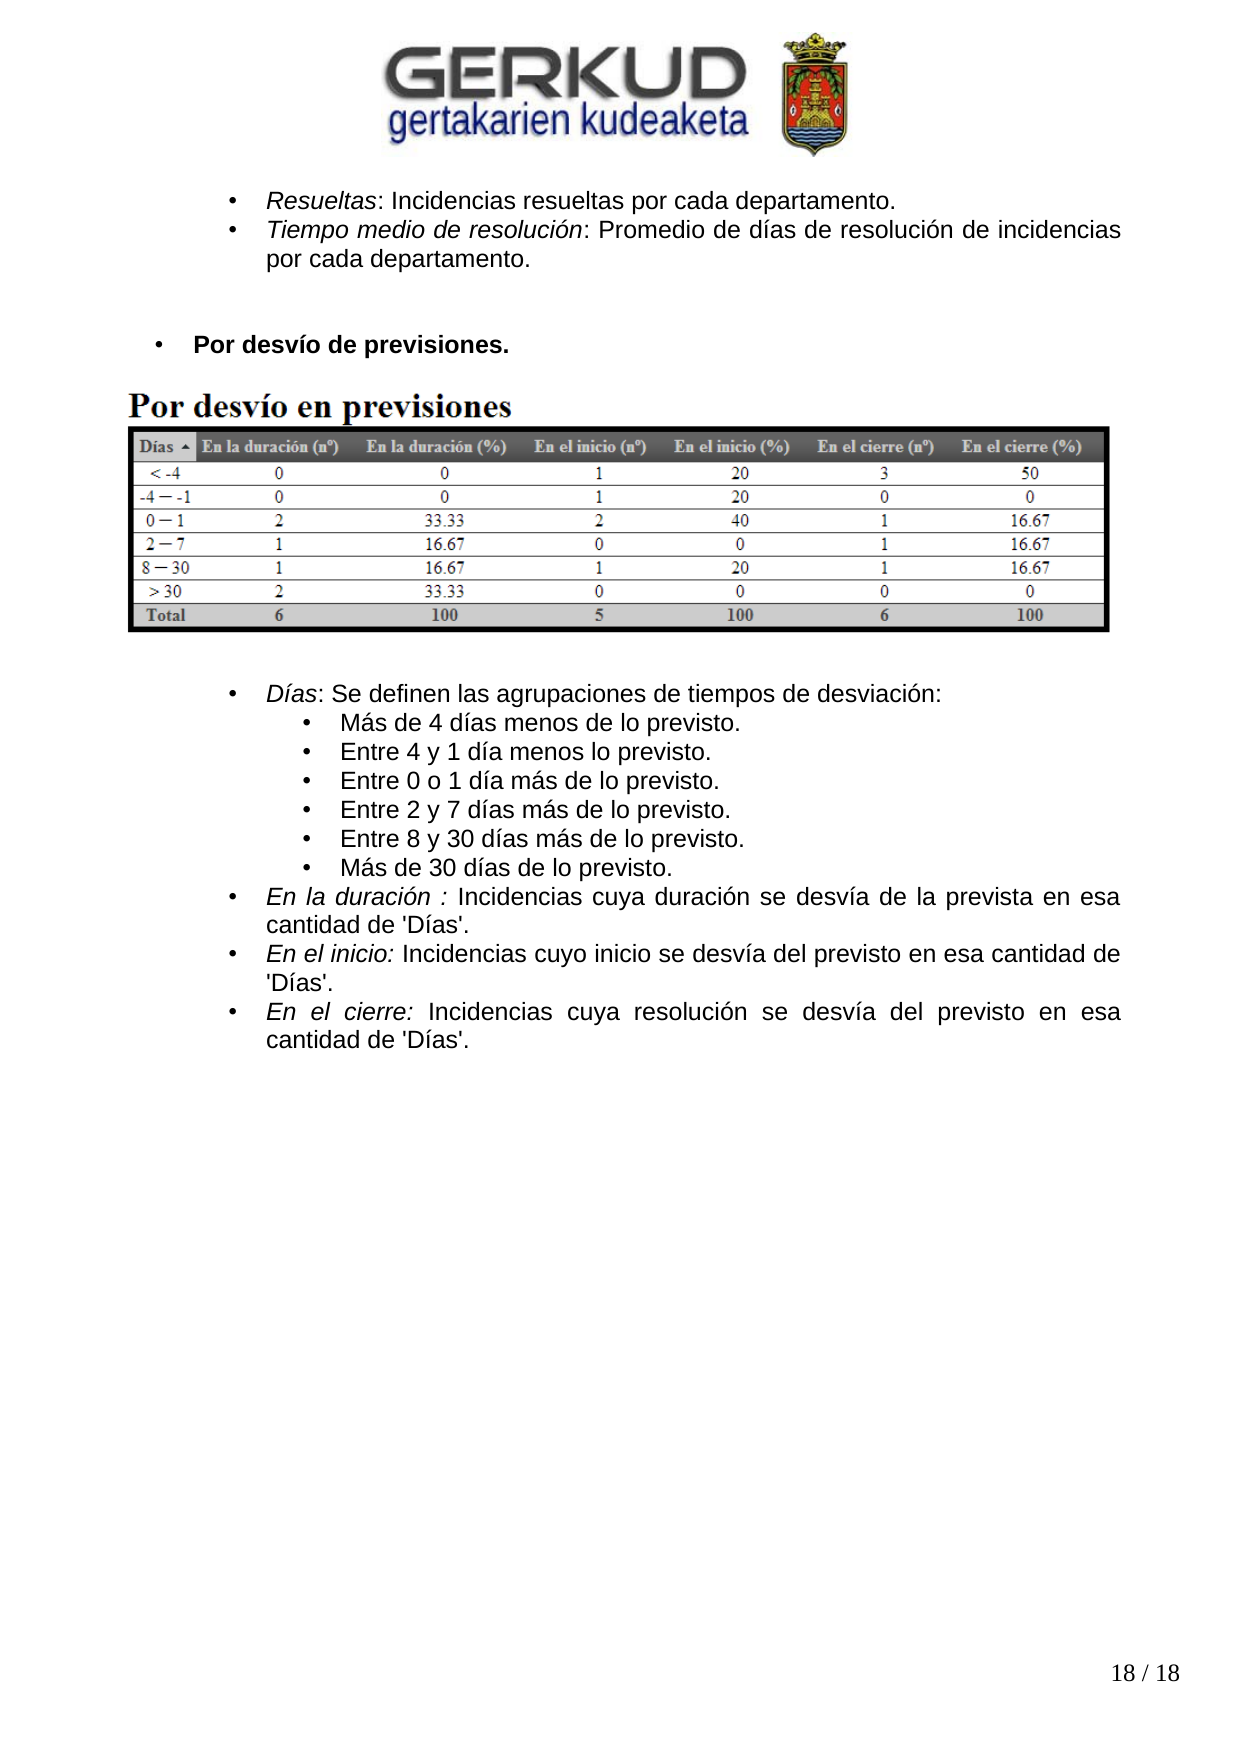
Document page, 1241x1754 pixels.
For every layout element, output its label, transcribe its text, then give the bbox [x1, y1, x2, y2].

list Entre 4 y 1 día menos lo previsto. [302, 737, 1122, 766]
list Días: Se definen las agrupaciones de tiempos de desviación: [228, 679, 1122, 708]
picture [118, 387, 1123, 639]
list Resueltas: Incidencias resueltas por cada departamento. [228, 186, 1122, 215]
list Tiempo medio de resolución: Promedio de días de resolución de incidencias por cada departamento. [228, 215, 1122, 273]
list En el inicio: Incidencias cuyo inicio se desvía del previsto en esa cantidad de 'Días'. [228, 939, 1122, 997]
list Entre 8 y 30 días más de lo previsto. [302, 824, 1122, 853]
list Por desvío de previsiones. [154, 330, 1122, 359]
list Más de 30 días de lo previsto. [302, 853, 1122, 881]
list Más de 4 días menos de lo previsto. [302, 708, 1122, 737]
picture [381, 32, 860, 157]
list En el cierre: Incidencias cuya resolución se desvía del previsto en esa cantidad de 'Días'. [228, 997, 1122, 1054]
list Entre 0 o 1 día más de lo previsto. [302, 766, 1122, 795]
list En la duración : Incidencias cuya duración se desvía de la prevista en esa cantidad de 'Días'. [228, 881, 1122, 939]
list Entre 2 y 7 días más de lo previsto. [302, 795, 1122, 824]
